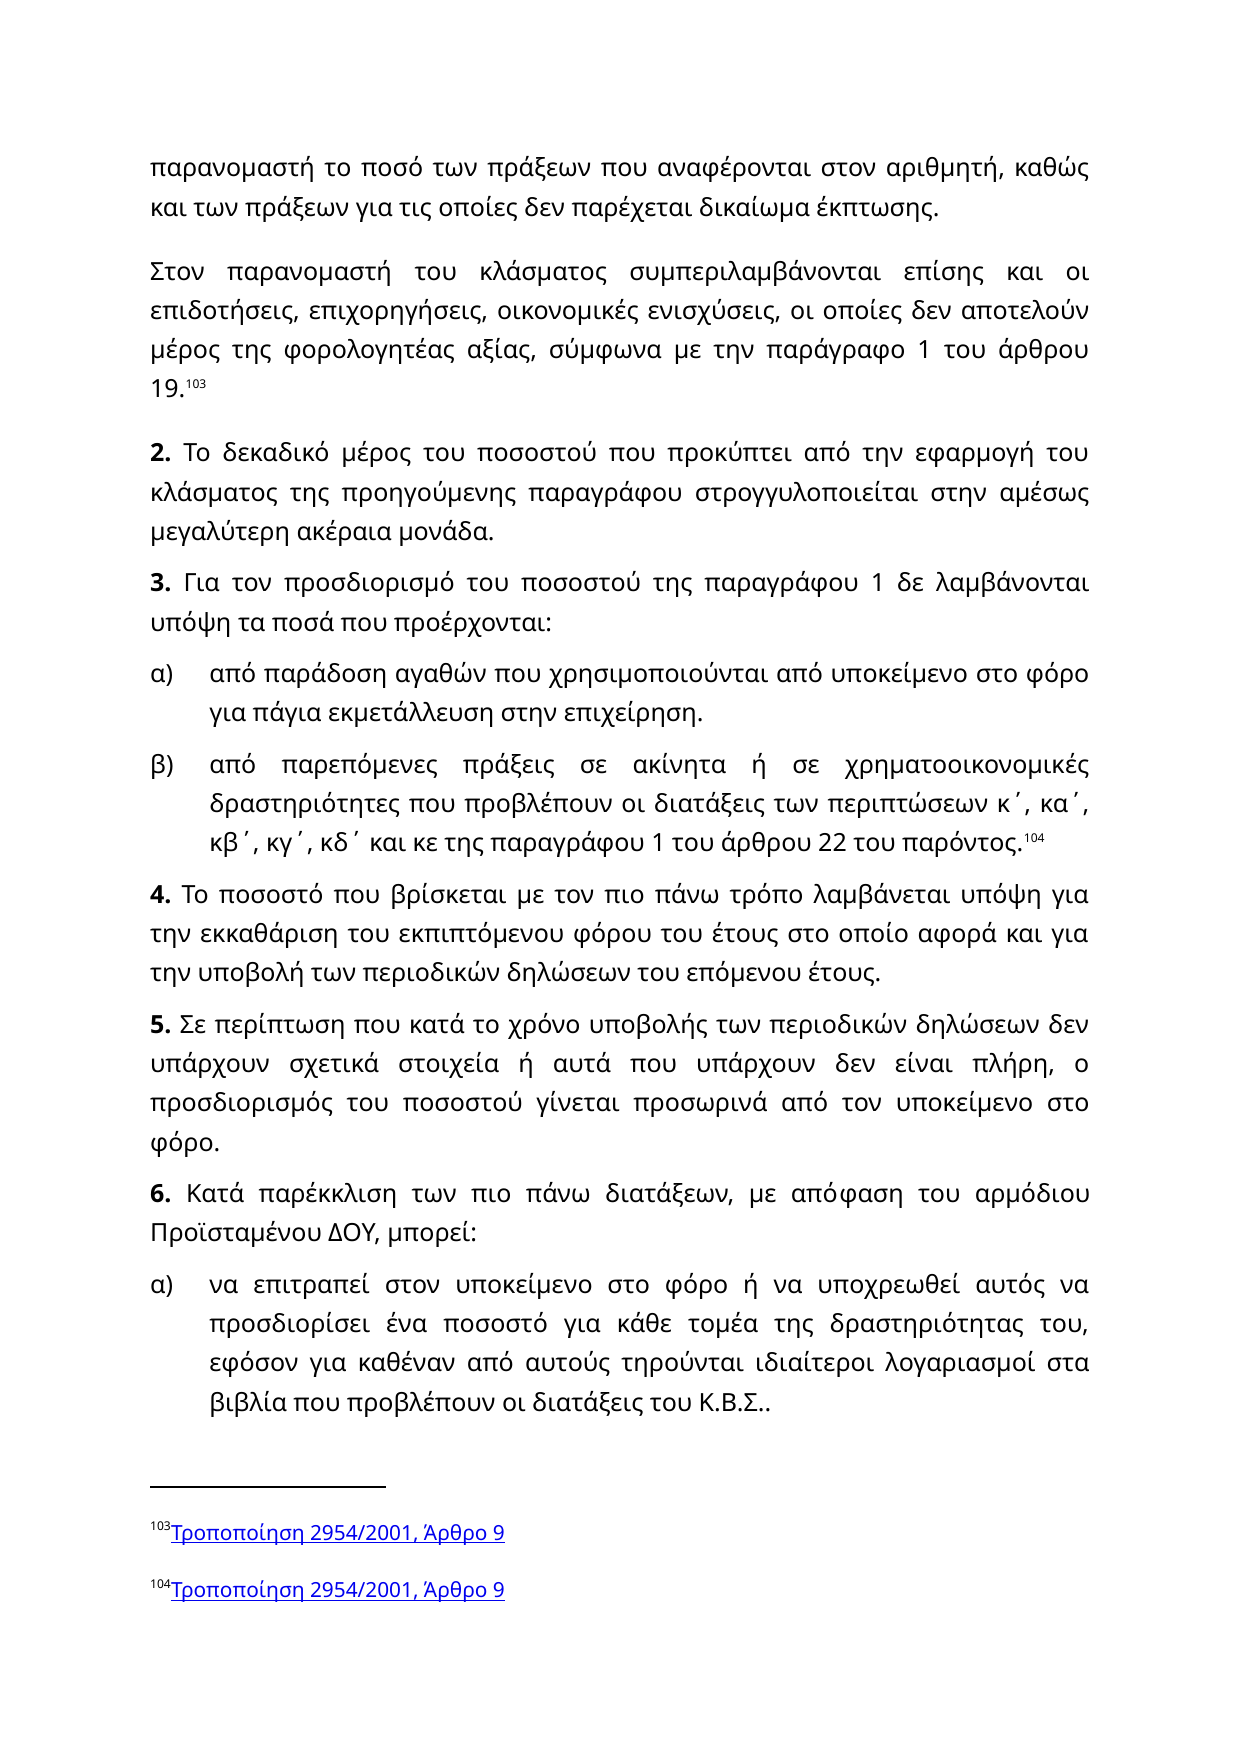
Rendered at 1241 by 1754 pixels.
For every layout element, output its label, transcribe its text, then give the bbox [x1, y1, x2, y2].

list α) από παράδοση αγαθών που χρησιμοποιούνται από υποκείμενο στο φόρο για πάγια εκμετάλλευση στην επιχείρηση. [150, 656, 1090, 729]
text Στον παρανομαστή του κλάσματος συμπεριλαμβάνονται επίσης και οι επιδοτήσεις, επιχορηγήσεις, οικονομικές ενισχύσεις, οι οποίες δεν αποτελούν μέρος της φορολογητέας αξίας, σύμφωνα με την παράγραφο 1 του άρθρου 19. [150, 253, 1090, 405]
list α) να επιτραπεί στον υποκείμενο στο φόρο ή να υποχρεωθεί αυτός να προσδιορίσει ένα ποσοστό για κάθε τομέα της δραστηριότητας του, εφόσον για καθέναν από αυτούς τηρούνται ιδιαίτεροι λογαριασμοί στα βιβλία που προβλέπουν οι διατάξεις του Κ.Β.Σ.. [150, 1267, 1090, 1418]
text Τροποποίηση 2954/2001, Άρθρο 9 [150, 1576, 1090, 1604]
text 3. Για τον προσδιορισμό του ποσοστού της παραγράφου 1 δε λαμβάνονται υπόψη τα ποσά που προέρχονται: [150, 565, 1090, 638]
text 2. Το δεκαδικό μέρος του ποσοστού που προκύπτει από την εφαρμογή του κλάσματος της προηγούμενης παραγράφου στρογγυλοποιείται στην αμέσως μεγαλύτερη ακέραια μονάδα. [150, 435, 1090, 547]
text 6. Κατά παρέκκλιση των πιο πάνω διατάξεων, με από­φαση του αρμόδιου Προϊσταμένου ΔΟΥ, μπορεί: [150, 1176, 1090, 1249]
list β) από παρεπόμενες πράξεις σε ακίνητα ή σε χρηματοοικονομικές δραστηριότητες που προβλέπουν οι διατάξεις των περιπτώσεων κ΄, κα΄, κβ΄, κγ΄, κδ΄ και κε της παραγράφου 1 του άρθρου 22 του παρόντος. [150, 747, 1090, 859]
text 5. Σε περίπτωση που κατά το χρόνο υποβολής των περιοδικών δηλώσεων δεν υπάρχουν σχετικά στοιχεία ή αυτά που υπάρχουν δεν είναι πλήρη, ο προσδιορισμός του ποσοστού γίνεται προσωρινά από τον υποκείμενο στο φόρο. [150, 1007, 1090, 1158]
text 4. Το ποσοστό που βρίσκεται με τον πιο πάνω τρόπο λαμβάνεται υπόψη για την εκκαθάριση του εκπιπτόμενου φόρου του έτους στο οποίο αφορά και για την υποβολή των περιοδικών δηλώσεων του επόμενου έτους. [150, 877, 1090, 989]
text παρανομαστή το ποσό των πράξεων που αναφέρονται στον αριθμητή, καθώς και των πράξεων για τις οποίες δεν παρέχεται δικαίωμα έκπτωσης. [150, 150, 1090, 223]
text Τροποποίηση 2954/2001, Άρθρο 9 [150, 1518, 1090, 1546]
